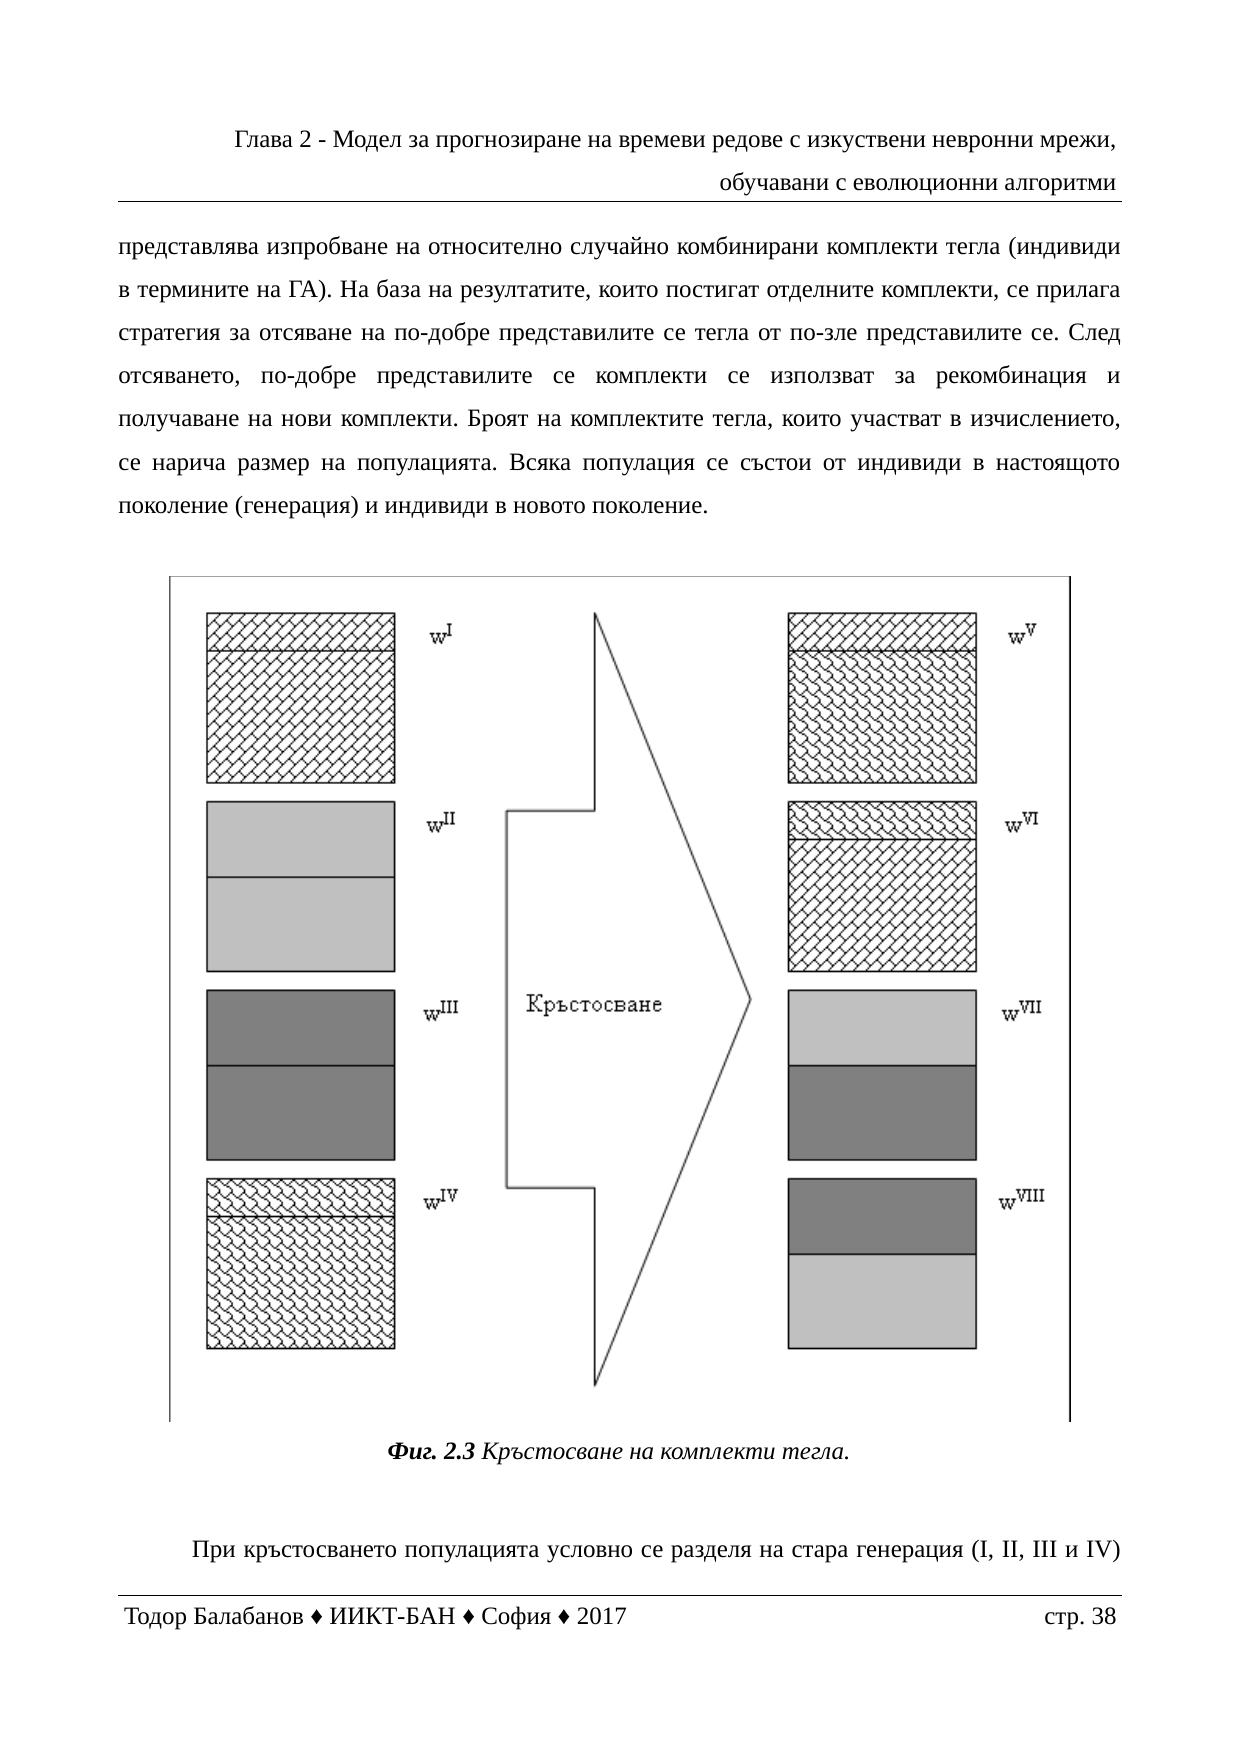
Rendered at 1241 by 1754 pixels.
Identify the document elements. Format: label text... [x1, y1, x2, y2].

text При кръстосването популацията условно се разделя на стара генерация (I, II, III и IV) [118, 1534, 1122, 1563]
text Фиг. 2.3 Кръстосване на комплекти тегла. [118, 588, 1122, 1464]
text представлява изпробване на относително случайно комбинирани комплекти тегла (индивиди в термините на ГА). На база на резултатите, които постигат отделните комплекти, се прилага стратегия за отсяване на по-добре представилите се тегла от по-зле представилите се. След отсяването, по-добре представилите се комплекти се използват за рекомбинация и получаване на нови комплекти. Броят на комплектите тегла, които участват в изчислението, се нарича размер на популацията. Всяка популация се състои от индивиди в настоящото поколение (генерация) и индивиди в новото поколение. [118, 231, 1122, 518]
